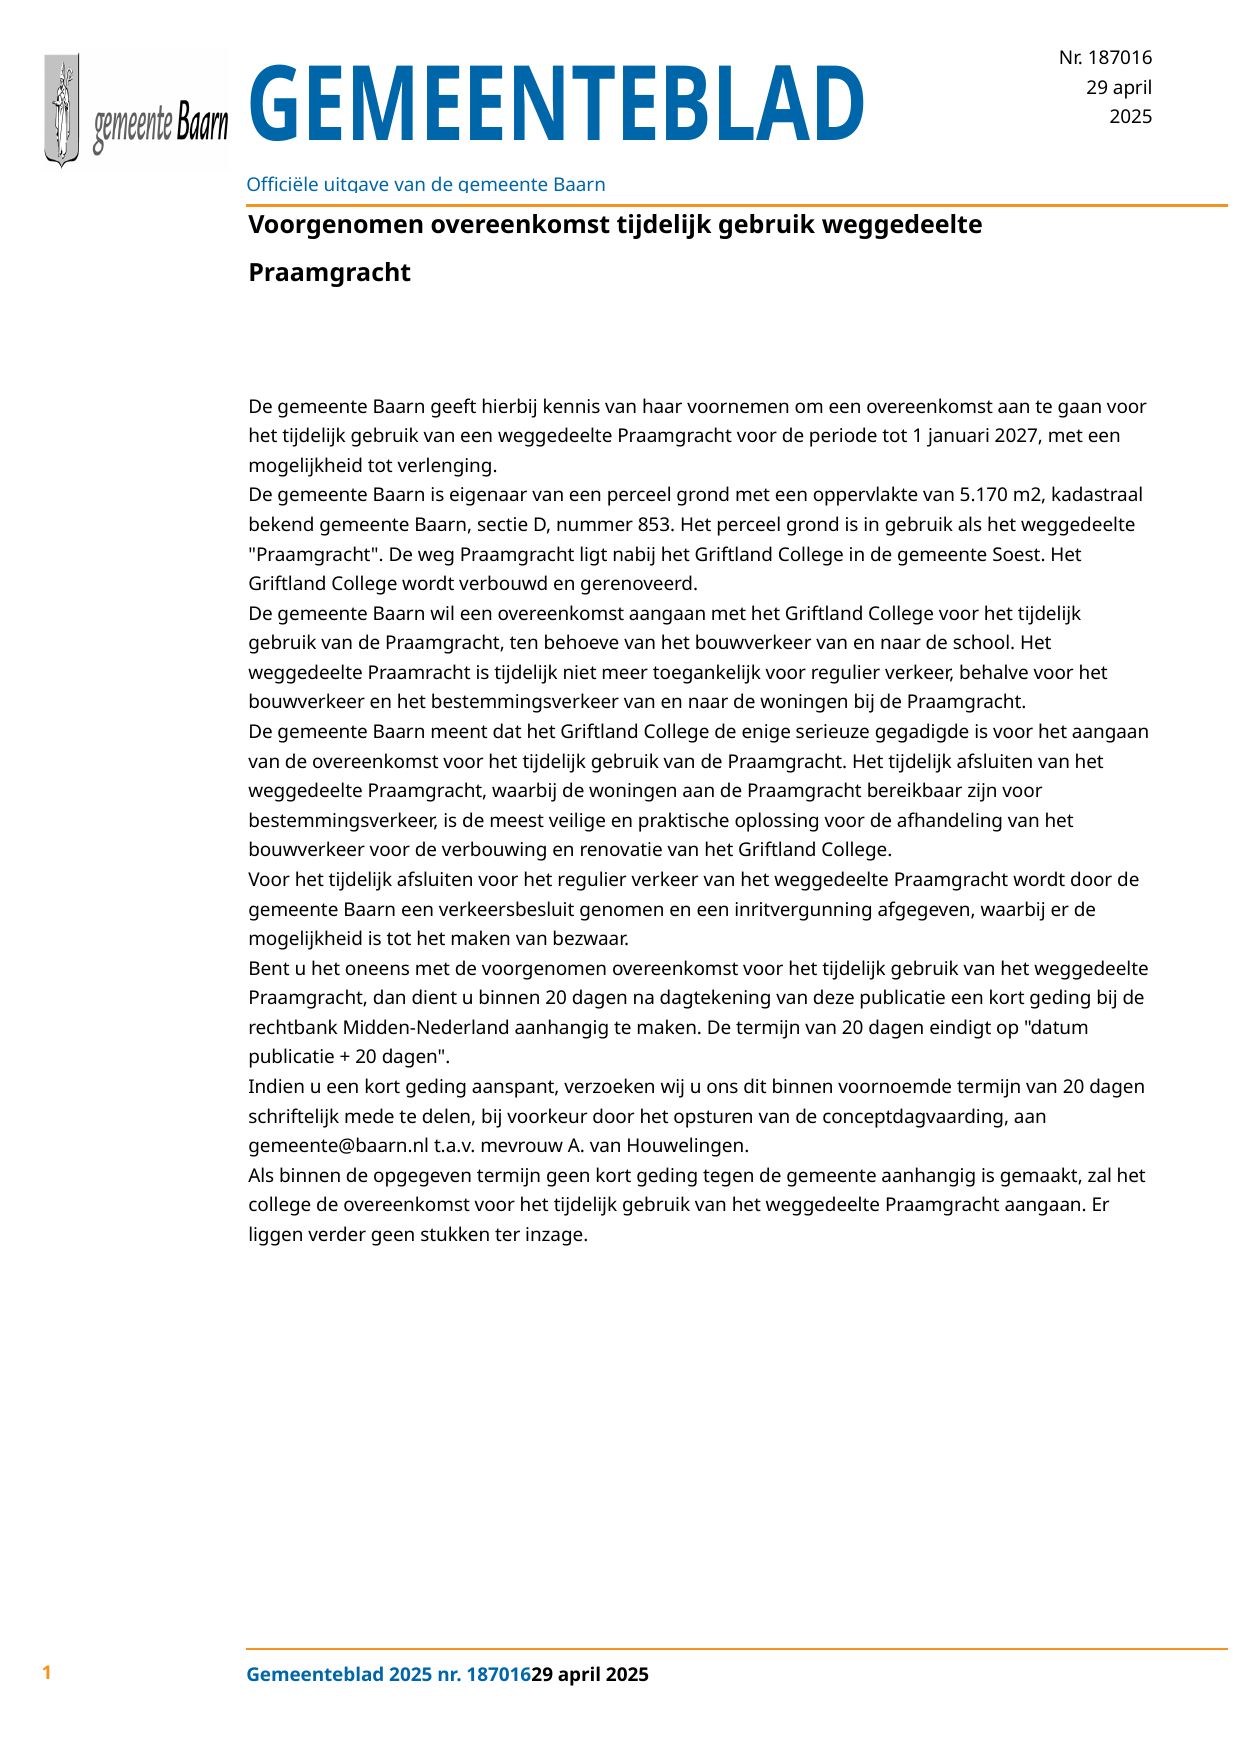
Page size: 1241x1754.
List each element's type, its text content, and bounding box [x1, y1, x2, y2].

text Als binnen de opgegeven termijn geen kort geding tegen de gemeente aanhangig is gemaakt, zal het college de overeenkomst voor het tijdelijk gebruik van het weggedeelte Praamgracht aangaan. Er liggen verder geen stukken ter inzage. [248, 1162, 1152, 1247]
text De gemeente Baarn geeft hierbij kennis van haar voornemen om een overeenkomst aan te gaan voor het tijdelijk gebruik van een weggedeelte Praamgracht voor de periode tot 1 januari 2027, met een mogelijkheid tot verlenging. [248, 393, 1152, 478]
text Voor het tijdelijk afsluiten voor het regulier verkeer van het weggedeelte Praamgracht wordt door de gemeente Baarn een verkeersbesluit genomen en een inritvergunning afgegeven, waarbij er de mogelijkheid is tot het maken van bezwaar. [248, 866, 1152, 951]
picture [41, 47, 231, 172]
text De gemeente Baarn meent dat het Griftland College de enige serieuze gegadigde is voor het aangaan van de overeenkomst voor het tijdelijk gebruik van de Praamgracht. Het tijdelijk afsluiten van het weggedeelte Praamgracht, waarbij de woningen aan de Praamgracht bereikbaar zijn voor bestemmingsverkeer, is de meest veilige en praktische oplossing voor de afhandeling van het bouwverkeer voor de verbouwing en renovatie van het Griftland College. [248, 718, 1152, 862]
text Bent u het oneens met de voorgenomen overeenkomst voor het tijdelijk gebruik van het weggedeelte Praamgracht, dan dient u binnen 20 dagen na dagtekening van deze publicatie een kort geding bij de rechtbank Midden-Nederland aanhangig te maken. De termijn van 20 dagen eindigt op "datum publicatie + 20 dagen". [248, 955, 1152, 1069]
text Indien u een kort geding aanspant, verzoeken wij u ons dit binnen voornoemde termijn van 20 dagen schriftelijk mede te delen, bij voorkeur door het opsturen van de conceptdagvaarding, aan gemeente@baarn.nl t.a.v. mevrouw A. van Houwelingen. [248, 1073, 1152, 1158]
text De gemeente Baarn is eigenaar van een perceel grond met een oppervlakte van 5.170 m2, kadastraal bekend gemeente Baarn, sectie D, nummer 853. Het perceel grond is in gebruik als het weggedeelte "Praamgracht". De weg Praamgracht ligt nabij het Griftland College in de gemeente Soest. Het Griftland College wordt verbouwd en gerenoveerd. [248, 482, 1152, 596]
text Voorgenomen overeenkomst tijdelijk gebruik weggedeelte Praamgracht [248, 207, 1152, 288]
text De gemeente Baarn wil een overeenkomst aangaan met het Griftland College voor het tijdelijk gebruik van de Praamgracht, ten behoeve van het bouwverkeer van en naar de school. Het weggedeelte Praamracht is tijdelijk niet meer toegankelijk voor regulier verkeer, behalve voor het bouwverkeer en het bestemmingsverkeer van en naar de woningen bij de Praamgracht. [248, 600, 1152, 714]
